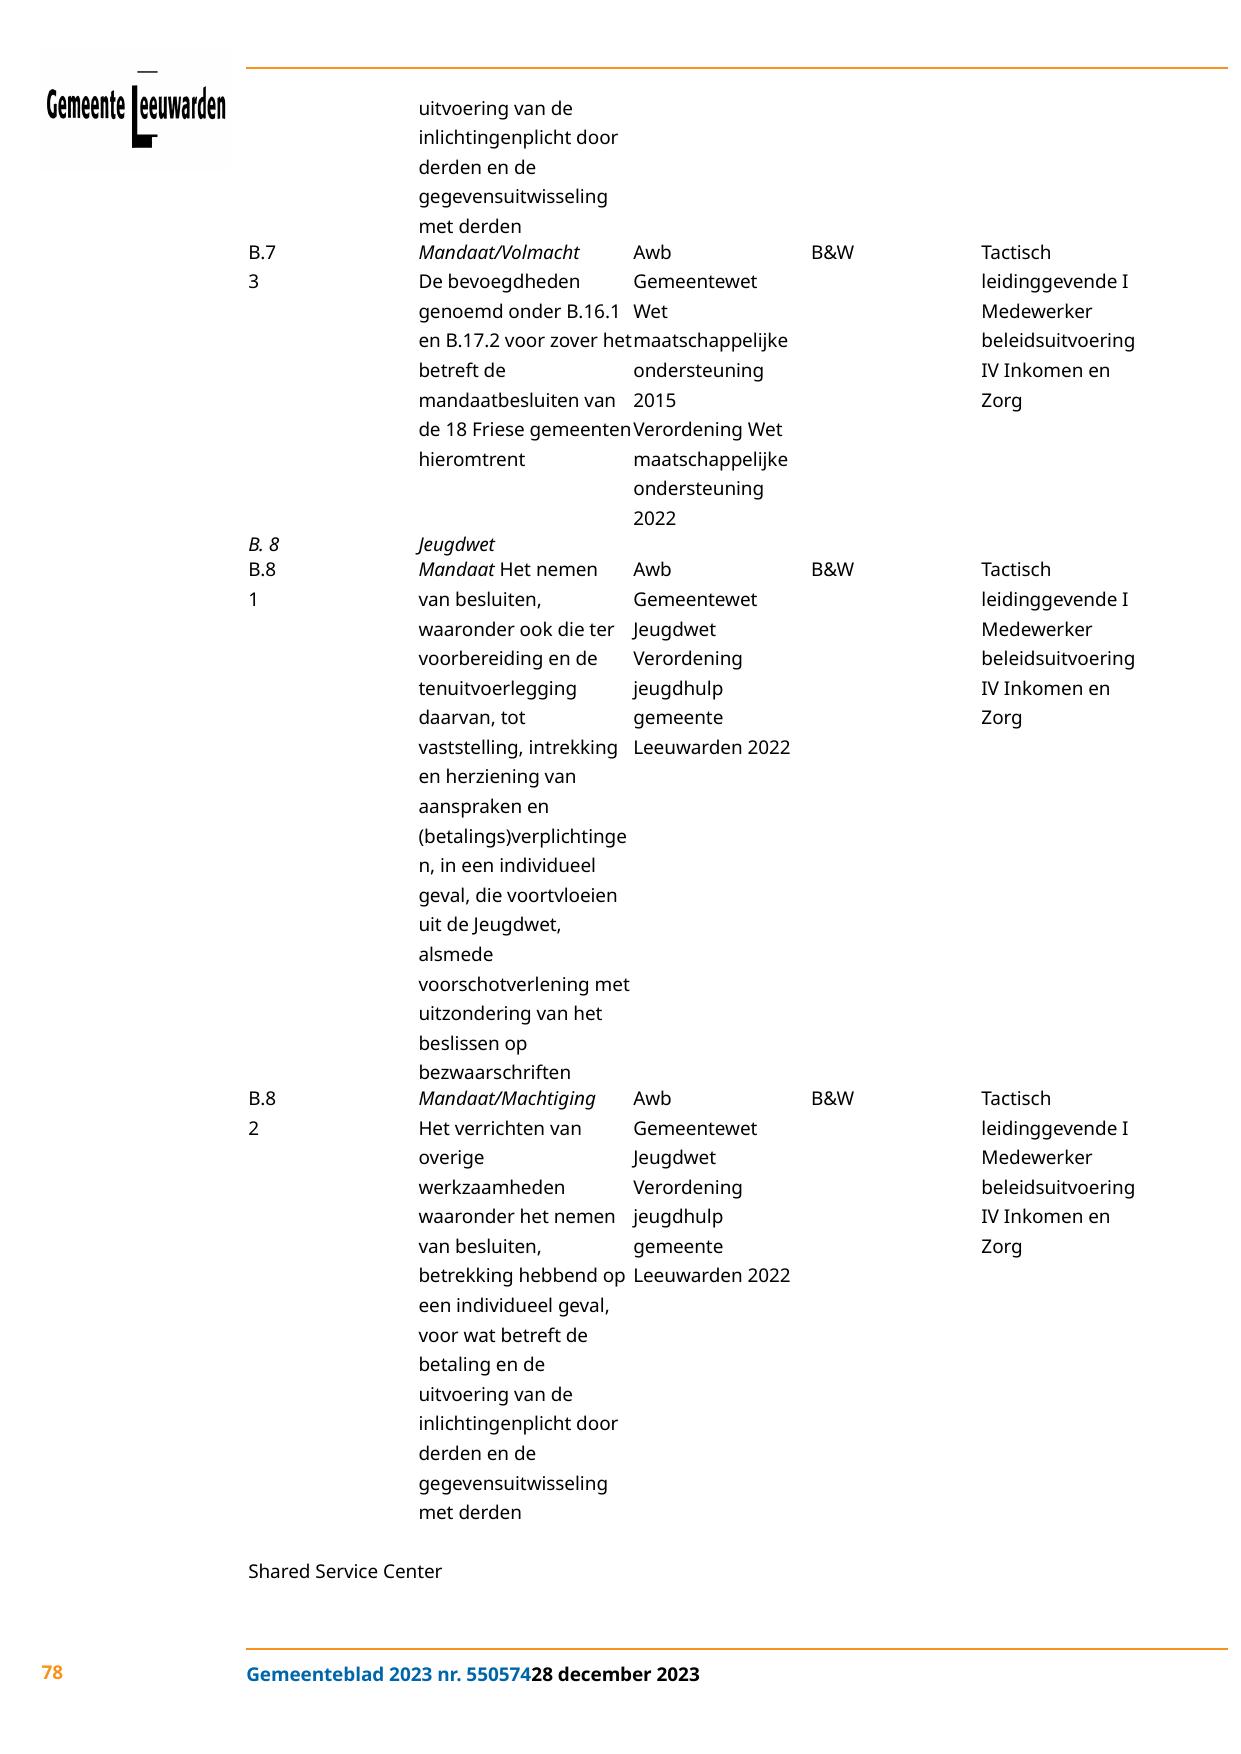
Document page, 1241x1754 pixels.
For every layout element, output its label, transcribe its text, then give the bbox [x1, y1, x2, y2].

text Shared Service Center [248, 1558, 1152, 1584]
table_cell B&W [811, 1085, 981, 1525]
table_cell B.8 1 [248, 557, 418, 1085]
table_cell Mandaat Het nemen van besluiten, waaronder ook die ter voorbereiding en de tenuitvoerlegging daarvan, tot vaststelling, intrekking en herziening van aanspraken en (betalings)verplichtingen, in een individueel geval, die voortvloeien uit de Jeugdwet, alsmede voorschotverlening met uitzondering van het beslissen op bezwaarschriften [418, 557, 633, 1085]
table_cell Jeugdwet [418, 531, 1152, 557]
table_cell Awb Gemeentewet Wet maatschappelijke ondersteuning 2015 Verordening Wet maatschappelijke ondersteuning 2022 [633, 239, 811, 531]
table_cell B&W [811, 557, 981, 1085]
table_cell [633, 95, 811, 239]
table_cell Awb Gemeentewet Jeugdwet Verordening jeugdhulp gemeente Leeuwarden 2022 [633, 557, 811, 1085]
table_cell Tactisch leidinggevende I Medewerker beleidsuitvoering IV Inkomen en Zorg [981, 1085, 1152, 1525]
table_cell Mandaat/Volmacht De bevoegdheden genoemd onder B.16.1 en B.17.2 voor zover het betreft de mandaatbesluiten van de 18 Friese gemeenten hieromtrent [418, 239, 633, 531]
table_cell B.7 3 [248, 239, 418, 531]
table_cell [248, 95, 418, 239]
table_cell B. 8 [248, 531, 418, 557]
picture [41, 47, 231, 172]
table_cell Tactisch leidinggevende I Medewerker beleidsuitvoering IV Inkomen en Zorg [981, 239, 1152, 531]
table_cell B.8 2 [248, 1085, 418, 1525]
table_cell Mandaat/Machtiging Het verrichten van overige werkzaamheden waaronder het nemen van besluiten, betrekking hebbend op een individueel geval, voor wat betreft de betaling en de uitvoering van de inlichtingenplicht door derden en de gegevensuitwisseling met derden [418, 1085, 633, 1525]
table_cell [981, 95, 1152, 239]
table_cell [811, 95, 981, 239]
table_cell B&W [811, 239, 981, 531]
table_cell Awb Gemeentewet Jeugdwet Verordening jeugdhulp gemeente Leeuwarden 2022 [633, 1085, 811, 1525]
table_cell Tactisch leidinggevende I Medewerker beleidsuitvoering IV Inkomen en Zorg [981, 557, 1152, 1085]
table_cell uitvoering van de inlichtingenplicht door derden en de gegevensuitwisseling met derden [418, 95, 633, 239]
